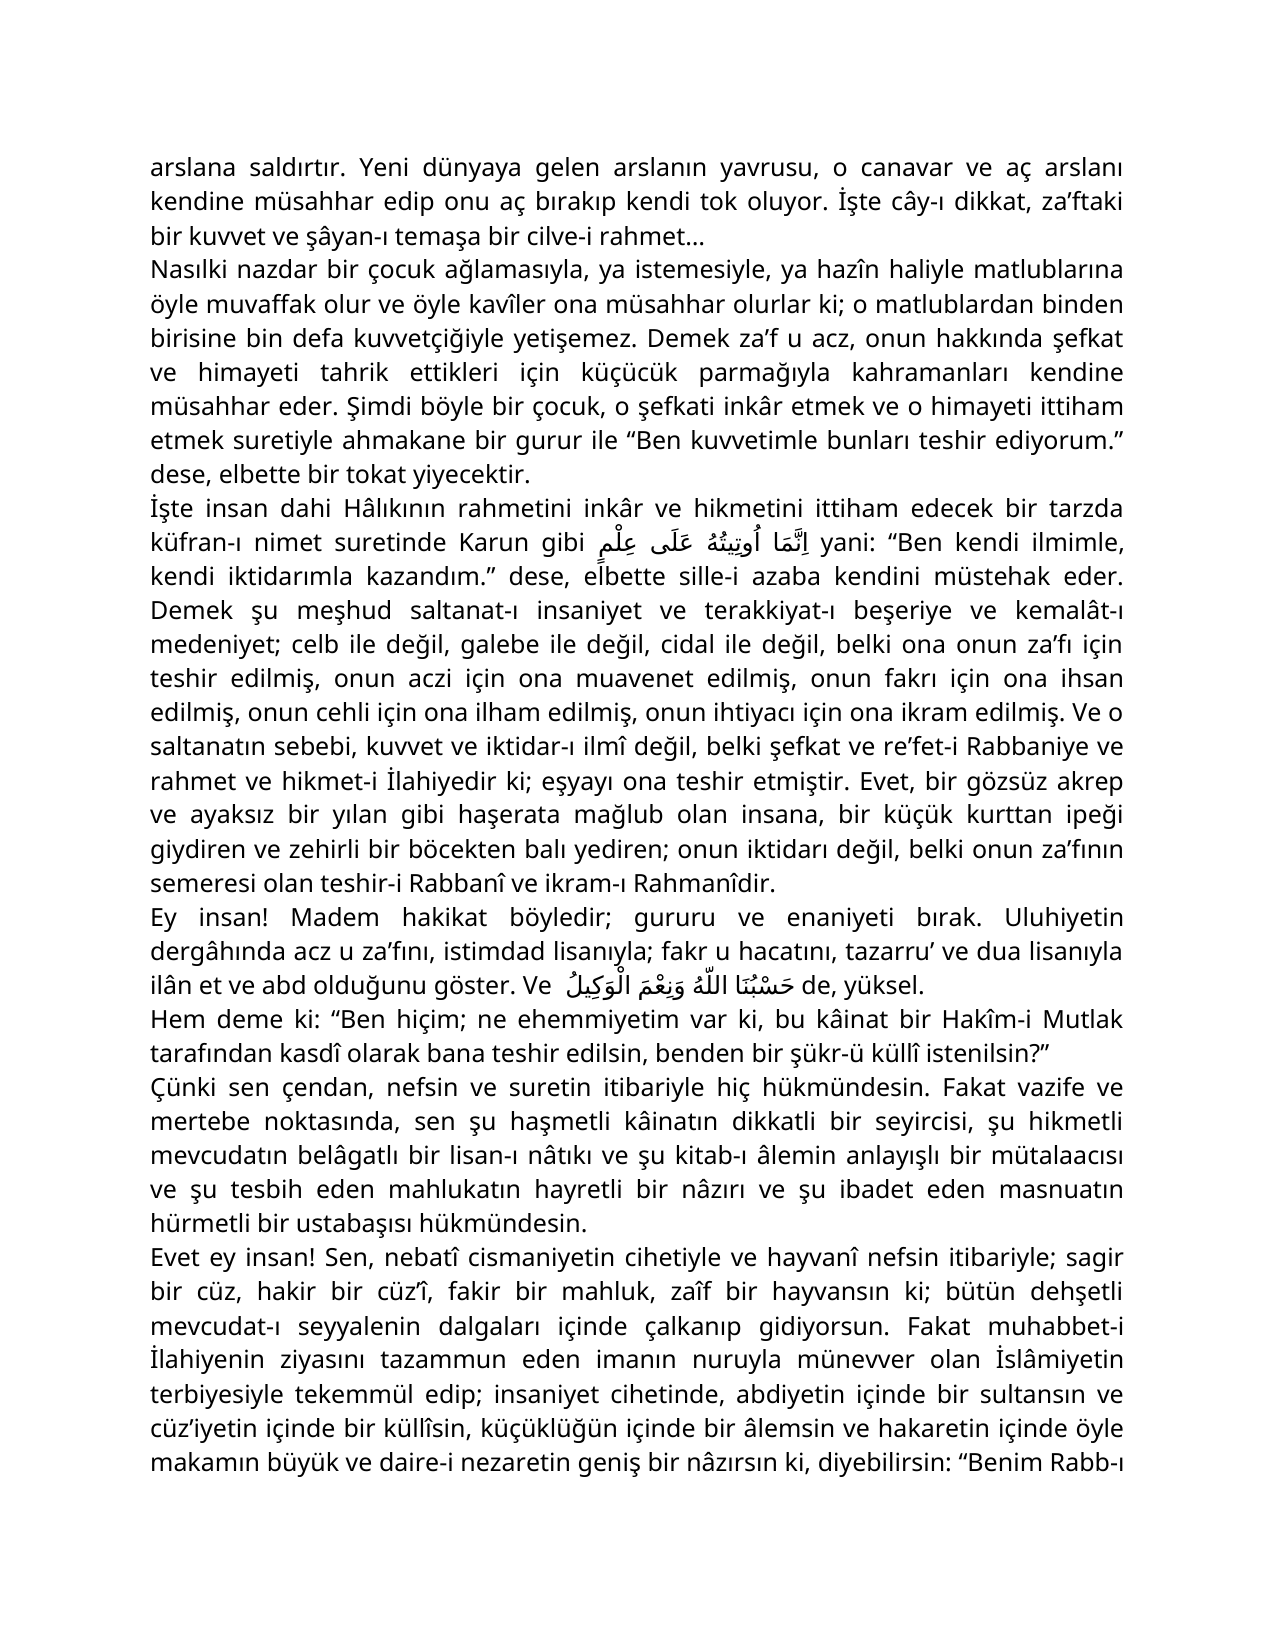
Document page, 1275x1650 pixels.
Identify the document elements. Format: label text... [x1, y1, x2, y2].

text Evet ey insan! Sen, nebatî cismaniyetin cihetiyle ve hayvanî nefsin itibariyle; sagir bir cüz, hakir bir cüz’î, fakir bir mahluk, zaîf bir hayvansın ki; bütün dehşetli mevcudat-ı seyyalenin dalgaları içinde çalkanıp gidiyorsun. Fakat muhabbet-i İlahiyenin ziyasını tazammun eden imanın nuruyla münevver olan İslâmiyetin terbiyesiyle tekemmül edip; insaniyet cihetinde, abdiyetin içinde bir sultansın ve cüz’iyetin içinde bir küllîsin, küçüklüğün içinde bir âlemsin ve hakaretin içinde öyle makamın büyük ve daire-i nezaretin geniş bir nâzırsın ki, diyebilirsin: “Benim Rabb-ı [150, 1240, 1125, 1478]
text arslana saldırtır. Yeni dünyaya gelen arslanın yavrusu, o canavar ve aç arslanı kendine müsahhar edip onu aç bırakıp kendi tok oluyor. İşte cây-ı dikkat, za’ftaki bir kuvvet ve şâyan-ı temaşa bir cilve-i rahmet… [150, 150, 1125, 252]
text İşte insan dahi Hâlıkının rahmetini inkâr ve hikmetini ittiham edecek bir tarzda küfran-ı nimet suretinde Karun gibi اِنَّمَا اُوتِيتُهُ عَلَى عِلْمٍ yani: “Ben kendi ilmimle, kendi iktidarımla kazandım.” dese, elbette sille-i azaba kendini müstehak eder. Demek şu meşhud saltanat-ı insaniyet ve terakkiyat-ı beşeriye ve kemalât-ı medeniyet; celb ile değil, galebe ile değil, cidal ile değil, belki ona onun za’fı için teshir edilmiş, onun aczi için ona muavenet edilmiş, onun fakrı için ona ihsan edilmiş, onun cehli için ona ilham edilmiş, onun ihtiyacı için ona ikram edilmiş. Ve o saltanatın sebebi, kuvvet ve iktidar-ı ilmî değil, belki şefkat ve re’fet-i Rabbaniye ve rahmet ve hikmet-i İlahiyedir ki; eşyayı ona teshir etmiştir. Evet, bir gözsüz akrep ve ayaksız bir yılan gibi haşerata mağlub olan insana, bir küçük kurttan ipeği giydiren ve zehirli bir böcekten balı yediren; onun iktidarı değil, belki onun za’fının semeresi olan teshir-i Rabbanî ve ikram-ı Rahmanîdir. [150, 491, 1125, 899]
text Çünki sen çendan, nefsin ve suretin itibariyle hiç hükmündesin. Fakat vazife ve mertebe noktasında, sen şu haşmetli kâinatın dikkatli bir seyircisi, şu hikmetli mevcudatın belâgatlı bir lisan-ı nâtıkı ve şu kitab-ı âlemin anlayışlı bir mütalaacısı ve şu tesbih eden mahlukatın hayretli bir nâzırı ve şu ibadet eden masnuatın hürmetli bir ustabaşısı hükmündesin. [150, 1070, 1125, 1240]
text Ey insan! Madem hakikat böyledir; gururu ve enaniyeti bırak. Uluhiyetin dergâhında acz u za’fını, istimdad lisanıyla; fakr u hacatını, tazarru’ ve dua lisanıyla ilân et ve abd olduğunu göster. Ve حَسْبُنَا اللّهُ وَنِعْمَ الْوَكِيلُ de, yüksel. [150, 899, 1125, 1002]
text Nasılki nazdar bir çocuk ağlamasıyla, ya istemesiyle, ya hazîn haliyle matlublarına öyle muvaffak olur ve öyle kavîler ona müsahhar olurlar ki; o matlublardan binden birisine bin defa kuvvetçiğiyle yetişemez. Demek za’f u acz, onun hakkında şefkat ve himayeti tahrik ettikleri için küçücük parmağıyla kahramanları kendine müsahhar eder. Şimdi böyle bir çocuk, o şefkati inkâr etmek ve o himayeti ittiham etmek suretiyle ahmakane bir gurur ile “Ben kuvvetimle bunları teshir ediyorum.” dese, elbette bir tokat yiyecektir. [150, 252, 1125, 491]
text Hem deme ki: “Ben hiçim; ne ehemmiyetim var ki, bu kâinat bir Hakîm-i Mutlak tarafından kasdî olarak bana teshir edilsin, benden bir şükr-ü küllî istenilsin?” [150, 1002, 1125, 1070]
